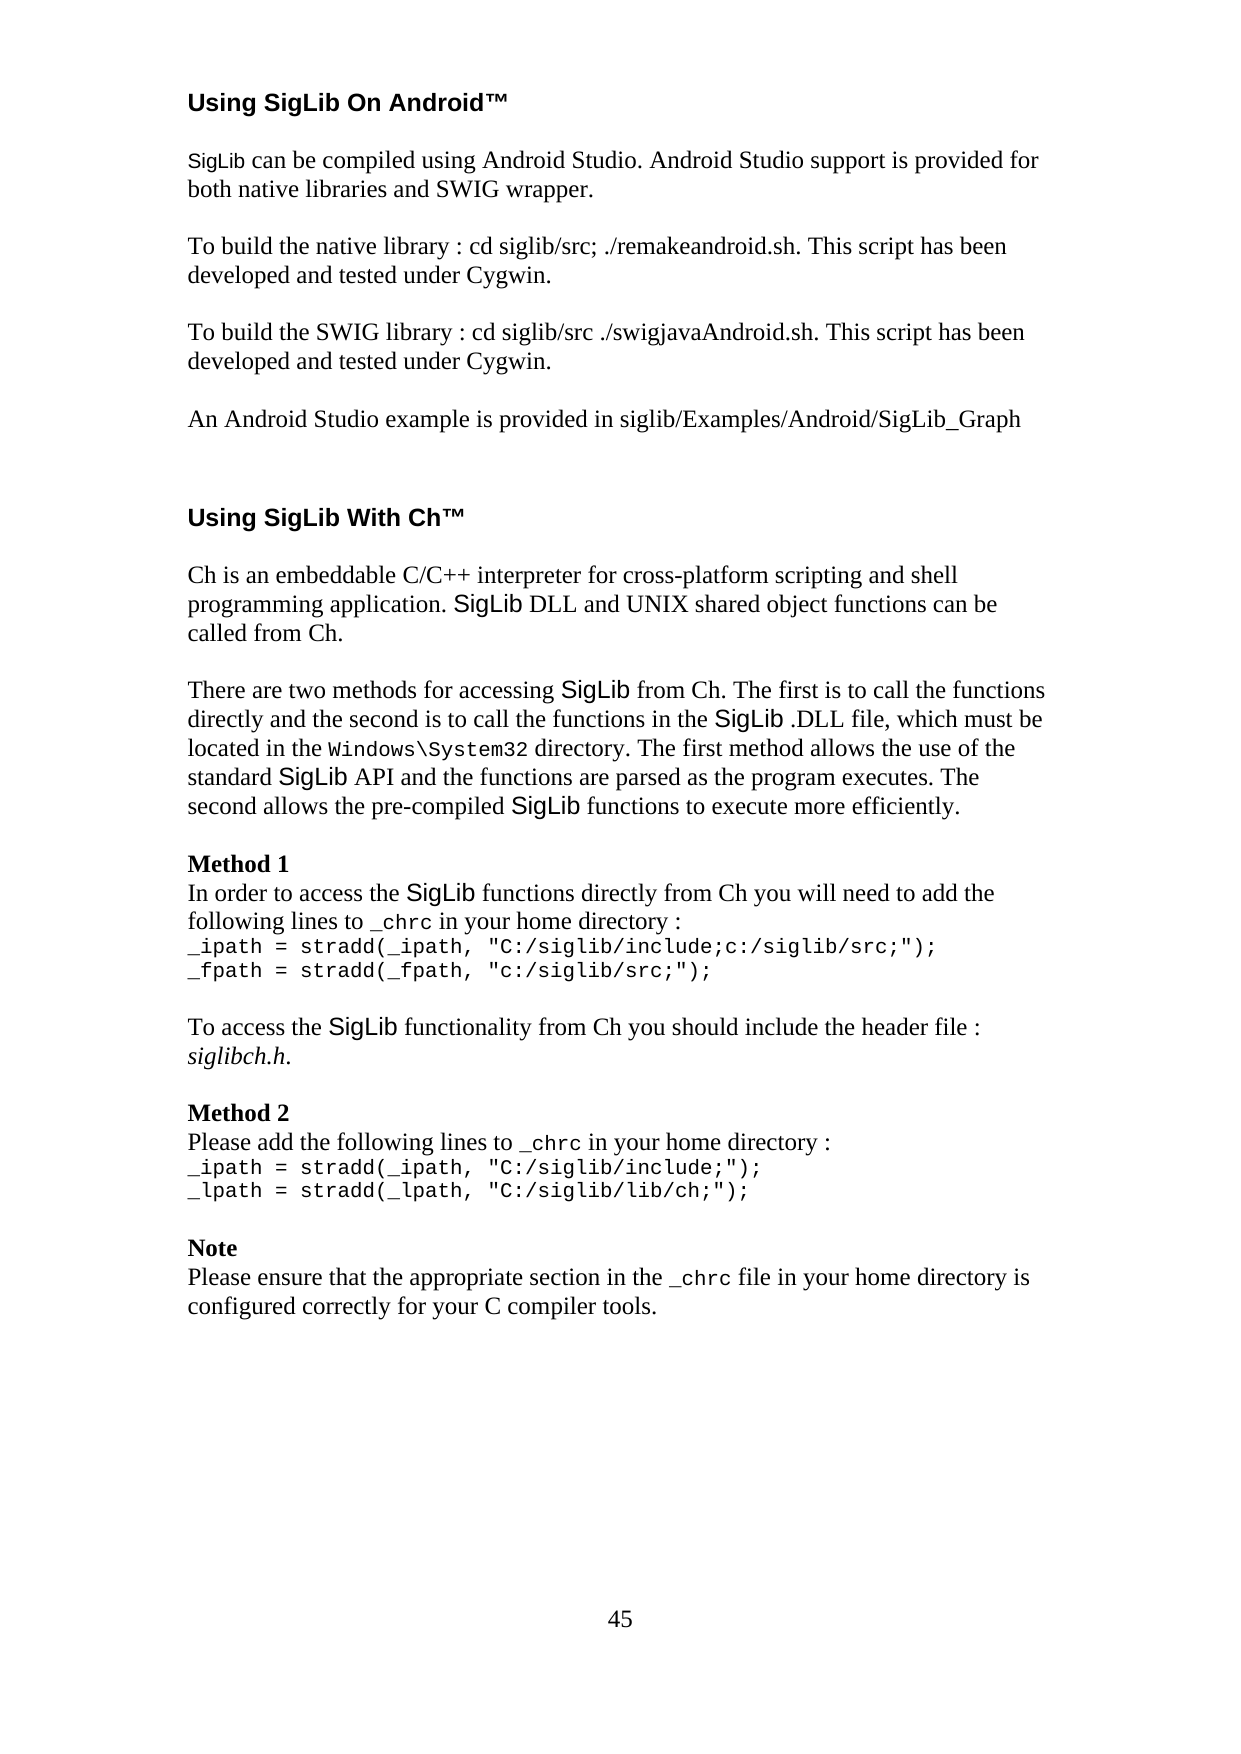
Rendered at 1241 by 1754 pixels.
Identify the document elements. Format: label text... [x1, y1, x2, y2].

subtitle Using SigLib With Ch™ [187, 502, 1053, 531]
text To build the SWIG library : cd siglib/src ./swigjavaAndroid.sh. This script has been developed and tested under Cygwin. [187, 317, 1053, 375]
text To access the SigLib functionality from Ch you should include the header file : siglibch.h. [187, 1012, 1053, 1070]
text Please ensure that the appropriate section in the _chrc file in your home directory is configured correctly for your C compiler tools. [187, 1262, 1053, 1320]
subtitle Using SigLib On Android™ [187, 87, 1053, 116]
text _lpath = stradd(_lpath, "C:/siglib/lib/ch;"); [187, 1180, 1053, 1204]
text _fpath = stradd(_fpath, "c:/siglib/src;"); [187, 960, 1053, 983]
text There are two methods for accessing SigLib from Ch. The first is to call the functions directly and the second is to call the functions in the SigLib .DLL file, which must be located in the Windows\System32 directory. The first method allows the use of the standard SigLib API and the functions are parsed as the program executes. The second allows the pre-compiled SigLib functions to execute more efficiently. [187, 675, 1053, 820]
text In order to access the SigLib functions directly from Ch you will need to add the following lines to _chrc in your home directory : [187, 878, 1053, 936]
text Note [187, 1233, 1053, 1262]
text _ipath = stradd(_ipath, "C:/siglib/include;"); [187, 1157, 1053, 1180]
text Method 2 [187, 1098, 1053, 1127]
text Please add the following lines to _chrc in your home directory : [187, 1127, 1053, 1157]
text Method 1 [187, 849, 1053, 878]
text _ipath = stradd(_ipath, "C:/siglib/include;c:/siglib/src;"); [187, 936, 1053, 960]
text To build the native library : cd siglib/src; ./remakeandroid.sh. This script has been developed and tested under Cygwin. [187, 231, 1053, 289]
text SigLib can be compiled using Android Studio. Android Studio support is provided for both native libraries and SWIG wrapper. [187, 145, 1053, 202]
text Ch is an embeddable C/C++ interpreter for cross-platform scripting and shell programming application. SigLib DLL and UNIX shared object functions can be called from Ch. [187, 560, 1053, 646]
text An Android Studio example is provided in siglib/Examples/Android/SigLib_Graph [187, 404, 1053, 432]
